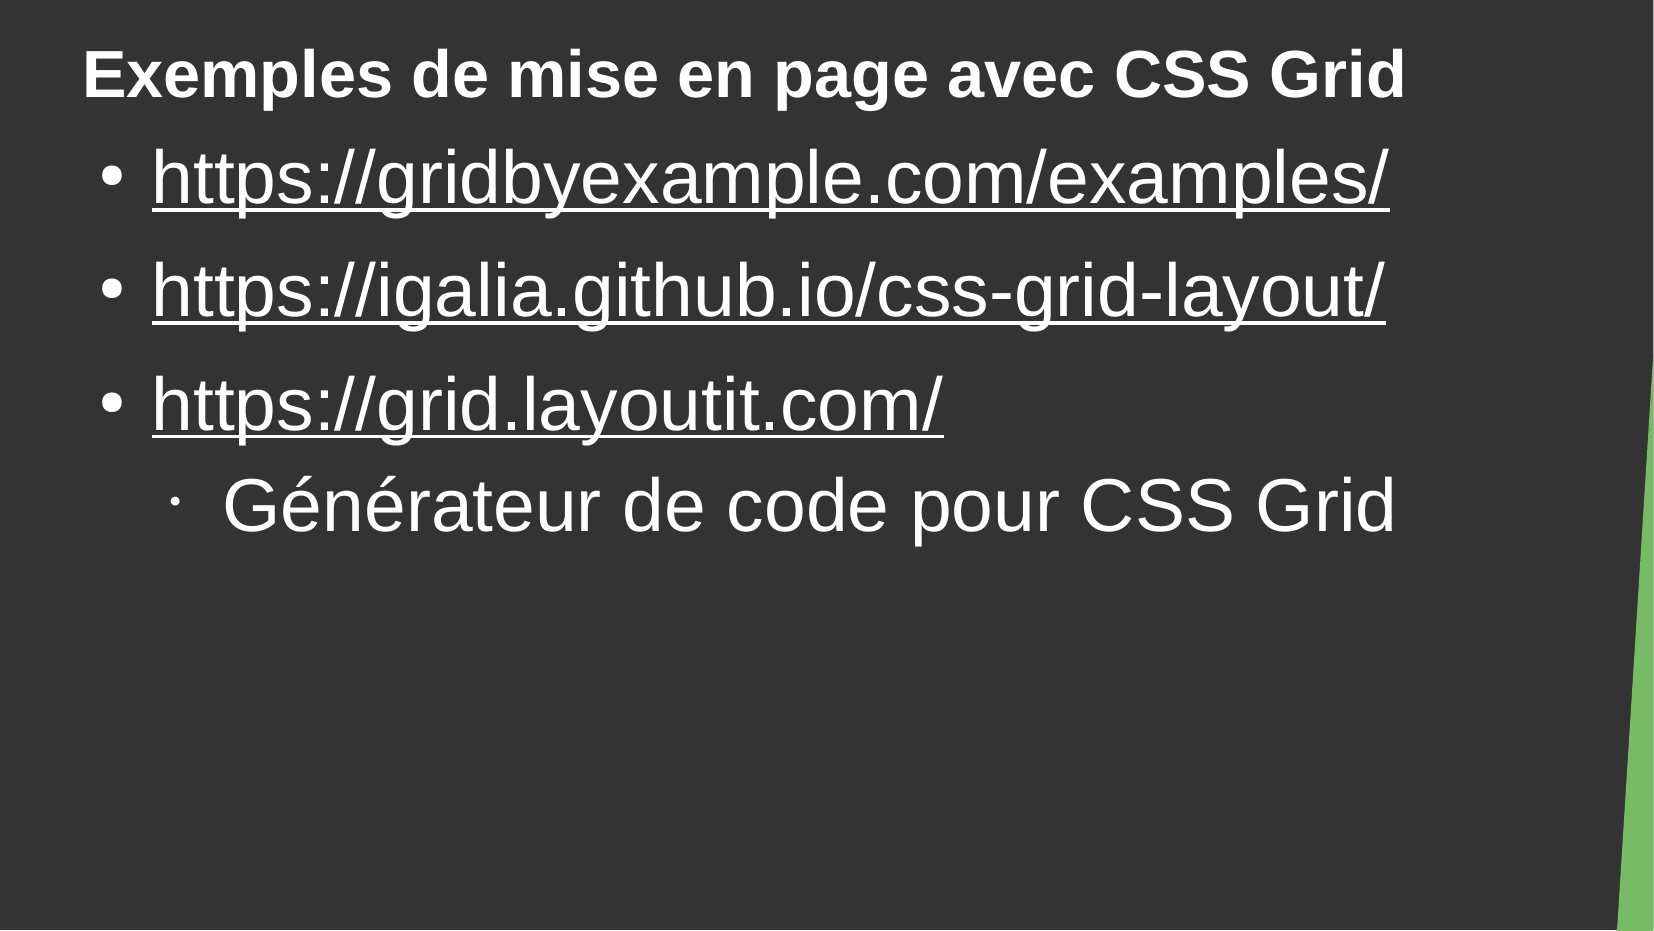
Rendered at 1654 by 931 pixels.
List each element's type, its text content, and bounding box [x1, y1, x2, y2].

list https://gridbyexample.com/examples/ https://igalia.github.io/css-grid-layout/ https://grid.layoutit.com/ Générateur de code pour CSS Grid [80, 135, 1620, 674]
text_box [1617, 342, 1654, 931]
title Exemples de mise en page avec CSS Grid [82, 37, 1571, 114]
